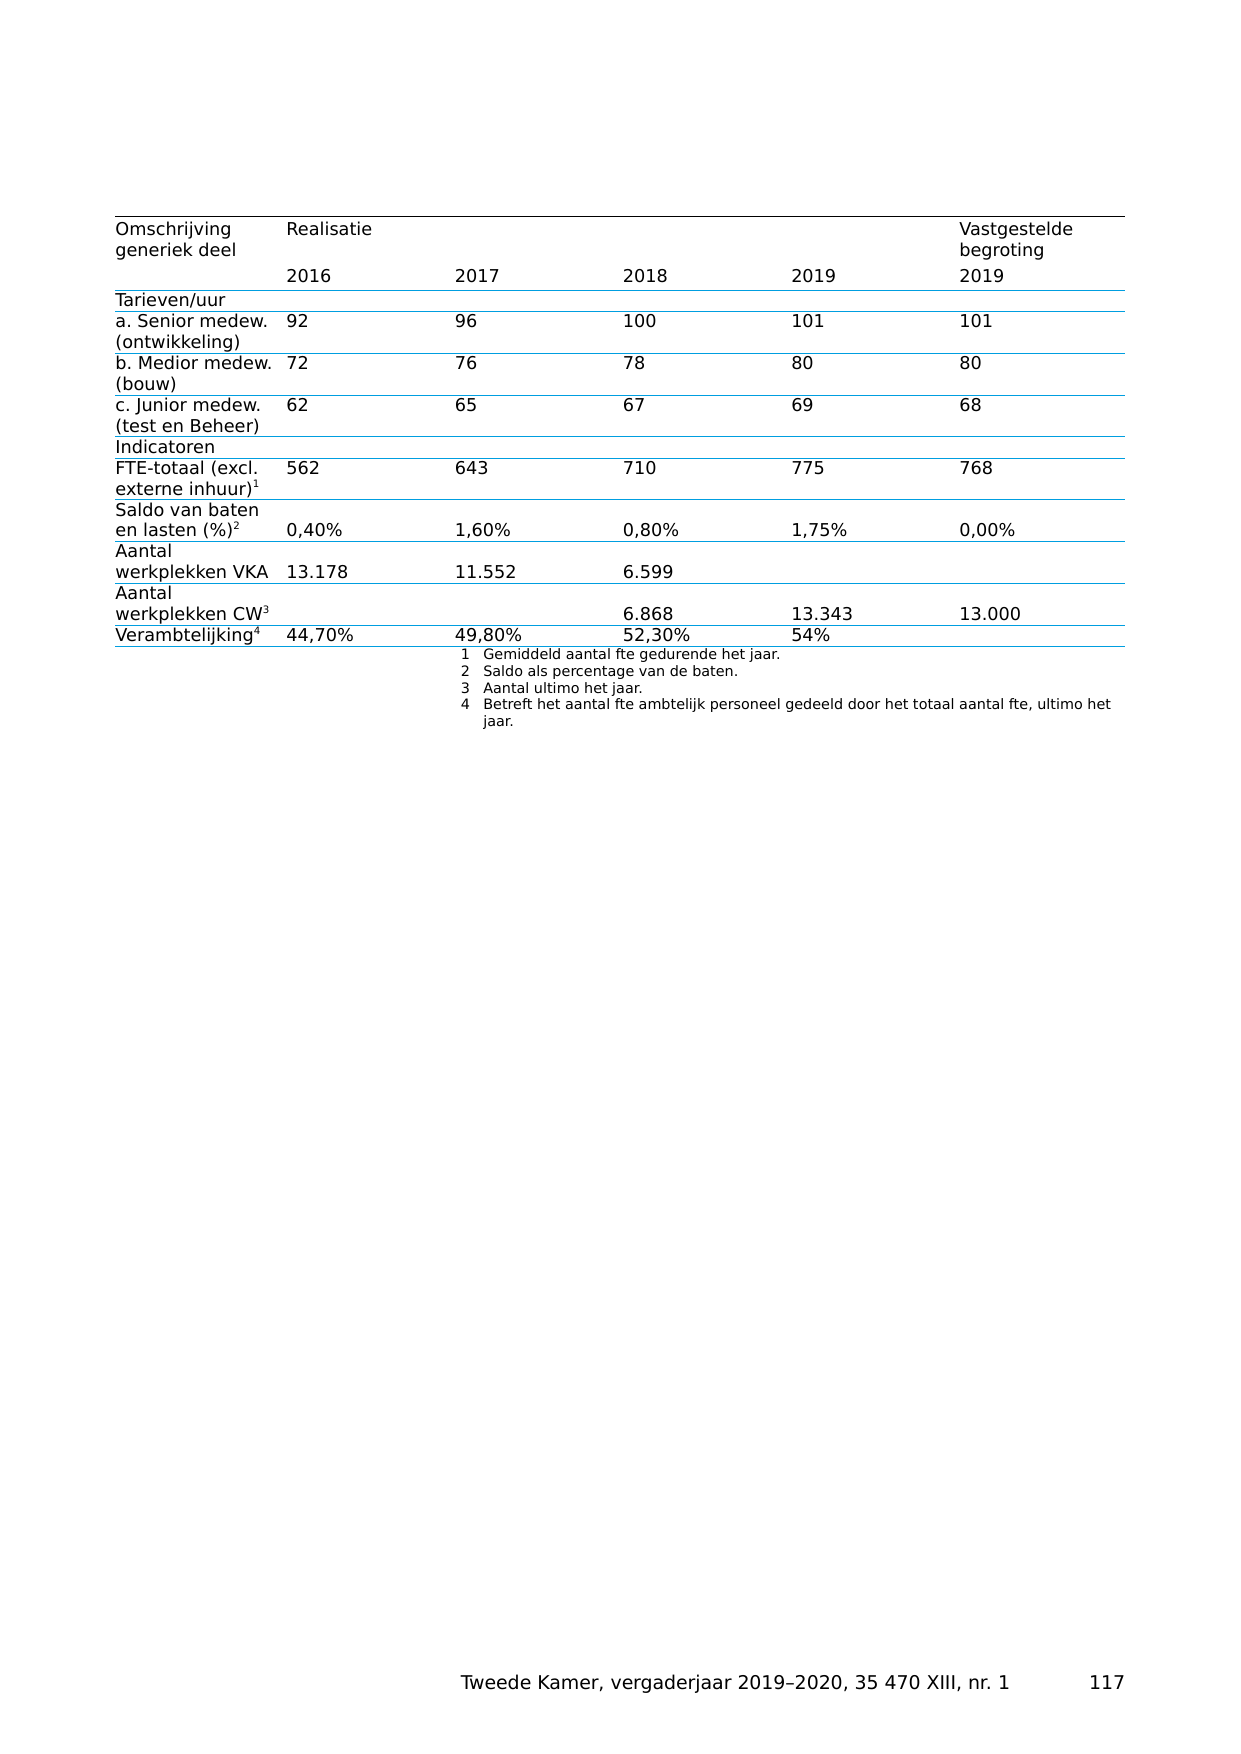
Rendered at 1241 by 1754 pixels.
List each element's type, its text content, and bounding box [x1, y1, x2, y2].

table_cell 768 [956, 459, 1125, 499]
table_cell [452, 291, 620, 311]
table_cell 44,70% [283, 626, 452, 646]
table_cell 710 [620, 459, 788, 499]
table_cell 96 [452, 312, 620, 353]
table_cell [283, 437, 452, 457]
table_cell a. Senior medew. (ontwikkeling) [115, 312, 283, 353]
table_cell [452, 584, 620, 624]
table_cell 6.599 [620, 542, 788, 583]
table_cell 2019 [788, 263, 956, 290]
list Aantal ultimo het jaar. [461, 680, 1125, 696]
table_cell 562 [283, 459, 452, 499]
table_cell 67 [620, 396, 788, 436]
table_cell Tarieven/uur [115, 291, 283, 311]
table_cell [788, 542, 956, 583]
table_cell Realisatie [283, 217, 956, 263]
table_cell 0,40% [283, 500, 452, 541]
table_cell 0,00% [956, 500, 1125, 541]
table_header Tabel 65 Overzicht doelmatigheidsindicatoren per 31 december 2019 [115, 191, 1125, 216]
table_cell Indicatoren [115, 437, 283, 457]
table_cell 52,30% [620, 626, 788, 646]
table_cell [788, 437, 956, 457]
table_cell [452, 437, 620, 457]
table_cell 775 [788, 459, 956, 499]
table_cell Aantal werkplekken CW3 [115, 584, 283, 624]
table_cell [956, 626, 1125, 646]
table_cell [956, 291, 1125, 311]
table_cell [620, 291, 788, 311]
list Gemiddeld aantal fte gedurende het jaar. [461, 647, 1125, 663]
table_cell 78 [620, 354, 788, 394]
table_cell 100 [620, 312, 788, 353]
table_cell 2017 [452, 263, 620, 290]
table_cell 69 [788, 396, 956, 436]
table_cell 101 [788, 312, 956, 353]
table_cell 65 [452, 396, 620, 436]
table_cell 13.343 [788, 584, 956, 624]
table_cell 49,80% [452, 626, 620, 646]
table_cell 80 [956, 354, 1125, 394]
table_cell 2019 [956, 263, 1125, 290]
table_cell 54% [788, 626, 956, 646]
table_cell FTE-totaal (excl. externe inhuur)1 [115, 459, 283, 499]
table_cell 92 [283, 312, 452, 353]
table_cell 13.000 [956, 584, 1125, 624]
table_cell 80 [788, 354, 956, 394]
table_cell 76 [452, 354, 620, 394]
table_cell [283, 291, 452, 311]
table_cell 62 [283, 396, 452, 436]
table_cell [115, 263, 283, 290]
list Betreft het aantal fte ambtelijk personeel gedeeld door het totaal aantal fte, ultimo het jaar. [461, 696, 1125, 730]
table_cell [956, 542, 1125, 583]
table_cell c. Junior medew. (test en Beheer) [115, 396, 283, 436]
table_cell 2018 [620, 263, 788, 290]
table_cell 13.178 [283, 542, 452, 583]
table_cell 2016 [283, 263, 452, 290]
table_cell 101 [956, 312, 1125, 353]
table_cell 72 [283, 354, 452, 394]
table_cell 1,75% [788, 500, 956, 541]
table_cell b. Medior medew. (bouw) [115, 354, 283, 394]
table_cell 0,80% [620, 500, 788, 541]
table_cell Vastgestelde begroting [956, 217, 1125, 263]
list Saldo als percentage van de baten. [461, 663, 1125, 680]
table_cell Aantal werkplekken VKA [115, 542, 283, 583]
table_cell Verambtelijking4 [115, 626, 283, 646]
table_cell [283, 584, 452, 624]
table_cell Saldo van baten en lasten (%)2 [115, 500, 283, 541]
table_cell 643 [452, 459, 620, 499]
table_cell 68 [956, 396, 1125, 436]
table_cell [620, 437, 788, 457]
table_cell 1,60% [452, 500, 620, 541]
table_cell [788, 291, 956, 311]
table_cell 11.552 [452, 542, 620, 583]
table_cell [956, 437, 1125, 457]
table_cell Omschrijving generiek deel [115, 217, 283, 263]
table_cell 6.868 [620, 584, 788, 624]
